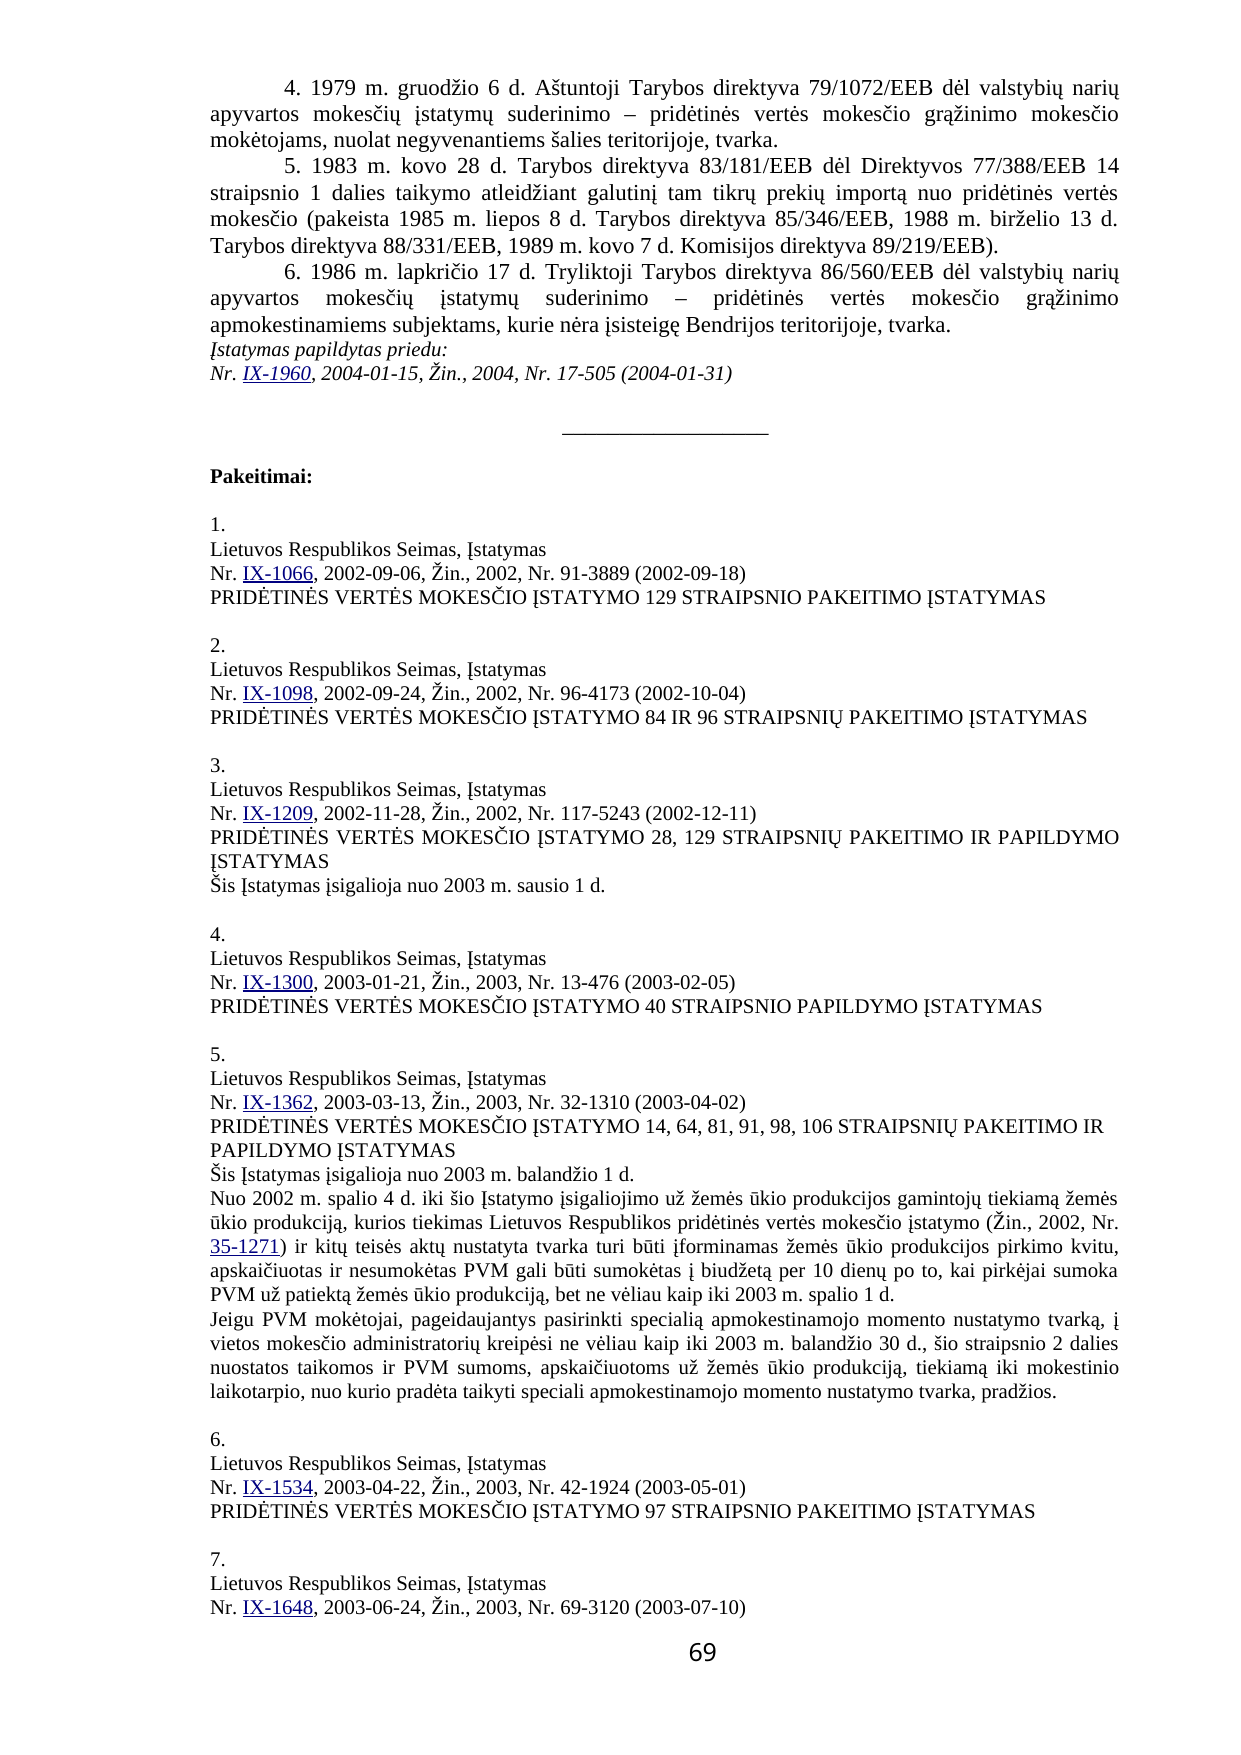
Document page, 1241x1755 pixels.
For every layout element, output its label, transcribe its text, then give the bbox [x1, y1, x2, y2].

text Nr. IX-1300, 2003-01-21, Žin., 2003, Nr. 13-476 (2003-02-05) [210, 969, 1120, 994]
text 7. [210, 1547, 1120, 1571]
text PRIDĖTINĖS VERTĖS MOKESČIO ĮSTATYMO 129 STRAIPSNIO PAKEITIMO ĮSTATYMAS [210, 584, 1120, 609]
text PRIDĖTINĖS VERTĖS MOKESČIO ĮSTATYMO 84 IR 96 STRAIPSNIŲ PAKEITIMO ĮSTATYMAS [210, 705, 1120, 729]
text Nr. IX-1209, 2002-11-28, Žin., 2002, Nr. 117-5243 (2002-12-11) [210, 801, 1120, 825]
text 4. 1979 m. gruodžio 6 d. Aštuntoji Tarybos direktyva 79/1072/EEB dėl valstybių narių apyvartos mokesčių įstatymų suderinimo – pridėtinės vertės mokesčio grąžinimo mokesčio mokėtojams, nuolat negyvenantiems šalies teritorijoje, tvarka. [210, 73, 1120, 153]
text Šis Įstatymas įsigalioja nuo 2003 m. balandžio 1 d. [210, 1162, 1120, 1186]
text Lietuvos Respublikos Seimas, Įstatymas [210, 777, 1120, 801]
text PRIDĖTINĖS VERTĖS MOKESČIO ĮSTATYMO 40 STRAIPSNIO PAPILDYMO ĮSTATYMAS [210, 994, 1120, 1018]
text Lietuvos Respublikos Seimas, Įstatymas [210, 1571, 1120, 1595]
text PRIDĖTINĖS VERTĖS MOKESČIO ĮSTATYMO 14, 64, 81, 91, 98, 106 STRAIPSNIŲ PAKEITIMO IR PAPILDYMO ĮSTATYMAS [210, 1114, 1120, 1162]
text 3. [210, 753, 1120, 777]
text 6. [210, 1427, 1120, 1451]
text Nr. IX-1534, 2003-04-22, Žin., 2003, Nr. 42-1924 (2003-05-01) [210, 1475, 1120, 1499]
text Nr. IX-1960, 2004-01-15, Žin., 2004, Nr. 17-505 (2004-01-31) [210, 361, 1120, 385]
text Šis Įstatymas įsigalioja nuo 2003 m. sausio 1 d. [210, 873, 1120, 897]
text 6. 1986 m. lapkričio 17 d. Tryliktoji Tarybos direktyva 86/560/EEB dėl valstybių narių apyvartos mokesčių įstatymų suderinimo – pridėtinės vertės mokesčio grąžinimo apmokestinamiems subjektams, kurie nėra įsisteigę Bendrijos teritorijoje, tvarka. [210, 258, 1120, 337]
text Lietuvos Respublikos Seimas, Įstatymas [210, 1066, 1120, 1090]
text Įstatymas papildytas priedu: [210, 337, 1120, 361]
text Pakeitimai: [210, 464, 1120, 488]
text __________________ [210, 412, 1120, 438]
text Nr. IX-1362, 2003-03-13, Žin., 2003, Nr. 32-1310 (2003-04-02) [210, 1090, 1120, 1114]
text Nr. IX-1648, 2003-06-24, Žin., 2003, Nr. 69-3120 (2003-07-10) [210, 1595, 1120, 1619]
text 5. 1983 m. kovo 28 d. Tarybos direktyva 83/181/EEB dėl Direktyvos 77/388/EEB 14 straipsnio 1 dalies taikymo atleidžiant galutinį tam tikrų prekių importą nuo pridėtinės vertės mokesčio (pakeista 1985 m. liepos 8 d. Tarybos direktyva 85/346/EEB, 1988 m. birželio 13 d. Tarybos direktyva 88/331/EEB, 1989 m. kovo 7 d. Komisijos direktyva 89/219/EEB). [210, 153, 1120, 258]
text Nuo 2002 m. spalio 4 d. iki šio Įstatymo įsigaliojimo už žemės ūkio produkcijos gamintojų tiekiamą žemės ūkio produkciją, kurios tiekimas Lietuvos Respublikos pridėtinės vertės mokesčio įstatymo (Žin., 2002, Nr. 35-1271) ir kitų teisės aktų nustatyta tvarka turi būti įforminamas žemės ūkio produkcijos pirkimo kvitu, apskaičiuotas ir nesumokėtas PVM gali būti sumokėtas į biudžetą per 10 dienų po to, kai pirkėjai sumoka PVM už patiektą žemės ūkio produkciją, bet ne vėliau kaip iki 2003 m. spalio 1 d. [210, 1186, 1120, 1306]
text 5. [210, 1042, 1120, 1066]
text Lietuvos Respublikos Seimas, Įstatymas [210, 657, 1120, 681]
text PRIDĖTINĖS VERTĖS MOKESČIO ĮSTATYMO 97 STRAIPSNIO PAKEITIMO ĮSTATYMAS [210, 1499, 1120, 1523]
text Lietuvos Respublikos Seimas, Įstatymas [210, 946, 1120, 969]
text 2. [210, 633, 1120, 657]
text Jeigu PVM mokėtojai, pageidaujantys pasirinkti specialią apmokestinamojo momento nustatymo tvarką, į vietos mokesčio administratorių kreipėsi ne vėliau kaip iki 2003 m. balandžio 30 d., šio straipsnio 2 dalies nuostatos taikomos ir PVM sumoms, apskaičiuotoms už žemės ūkio produkciją, tiekiamą iki mokestinio laikotarpio, nuo kurio pradėta taikyti speciali apmokestinamojo momento nustatymo tvarka, pradžios. [210, 1306, 1120, 1403]
text Lietuvos Respublikos Seimas, Įstatymas [210, 1451, 1120, 1475]
text Lietuvos Respublikos Seimas, Įstatymas [210, 536, 1120, 561]
text Nr. IX-1098, 2002-09-24, Žin., 2002, Nr. 96-4173 (2002-10-04) [210, 681, 1120, 705]
text PRIDĖTINĖS VERTĖS MOKESČIO ĮSTATYMO 28, 129 STRAIPSNIŲ PAKEITIMO IR PAPILDYMO ĮSTATYMAS [210, 825, 1120, 873]
text 1. [210, 512, 1120, 536]
text 4. [210, 921, 1120, 946]
text Nr. IX-1066, 2002-09-06, Žin., 2002, Nr. 91-3889 (2002-09-18) [210, 561, 1120, 584]
